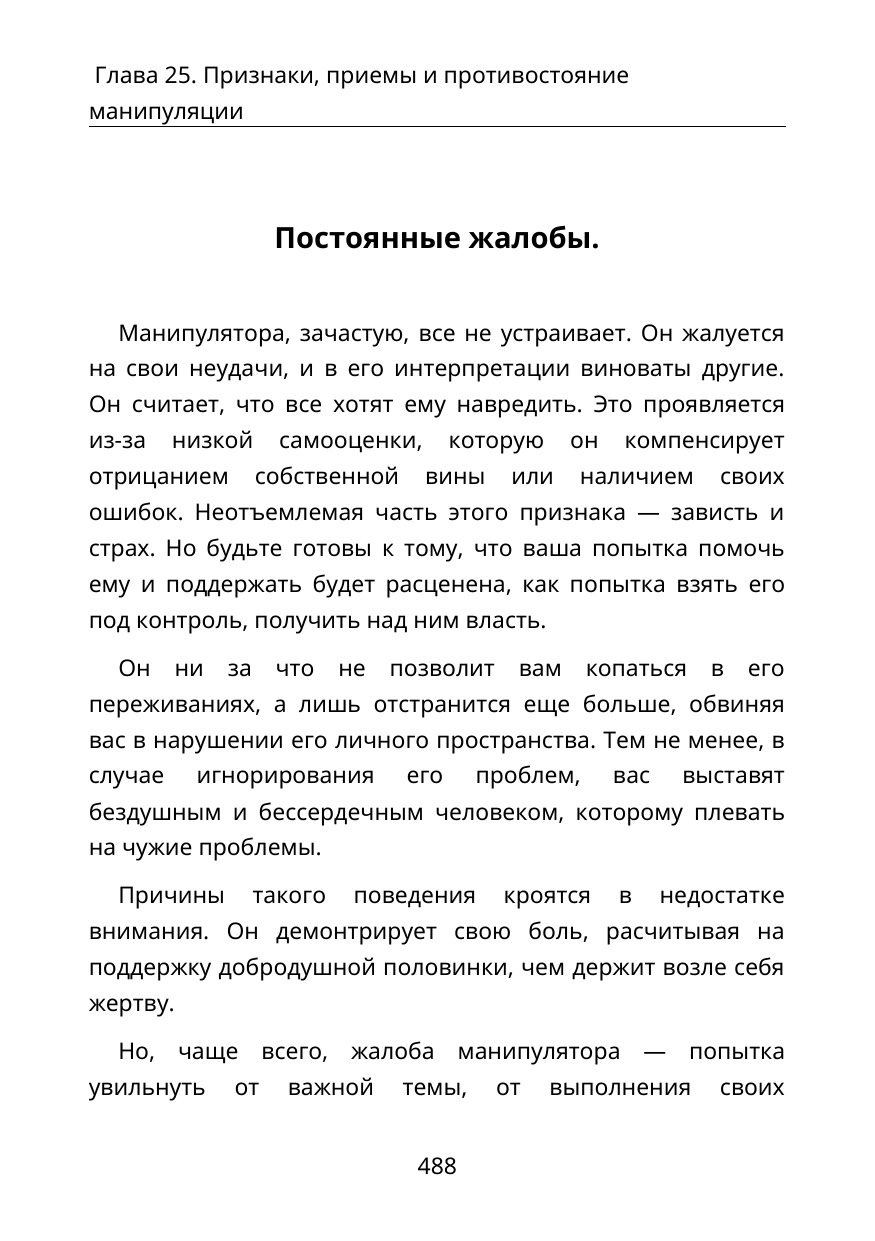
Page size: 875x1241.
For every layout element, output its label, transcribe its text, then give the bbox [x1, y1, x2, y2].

text Но, чаще всего, жалоба манипулятора — попытка увильнуть от важной темы, от выполнения своих [88, 1034, 786, 1102]
text Манипулятора, зачастую, все не устраивает. Он жалуется на свои неудачи, и в его интерпретации виноваты другие. Он считает, что все хотят ему навредить. Это проявляется из-за низкой самооценки, которую он компенсирует отрицанием собственной вины или наличием своих ошибок. Неотъемлемая часть этого признака — зависть и страх. Но будьте готовы к тому, что ваша попытка помочь ему и поддержать будет расценена, как попытка взять его под контроль, получить над ним власть. [88, 316, 786, 635]
text Причины такого поведения кроятся в недостатке внимания. Он демонтрирует свою боль, расчитывая на поддержку добродушной половинки, чем держит возле себя жертву. [88, 879, 786, 1018]
text Он ни за что не позволит вам копаться в его переживаниях, а лишь отстранится еще больше, обвиняя вас в нарушении его личного пространства. Тем не менее, в случае игнорирования его проблем, вас выставят бездушным и бессердечным человеком, которому плевать на чужие проблемы. [88, 652, 786, 863]
subtitle Постоянные жалобы. [88, 215, 786, 257]
